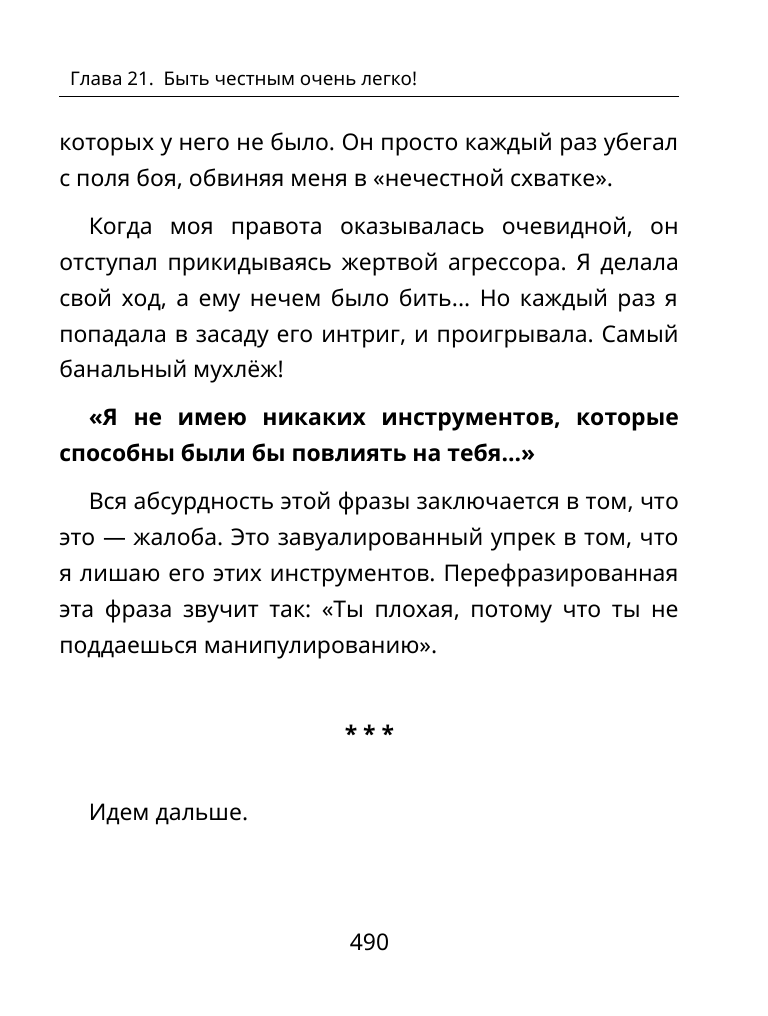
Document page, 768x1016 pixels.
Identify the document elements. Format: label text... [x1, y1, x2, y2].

subtitle * * * [59, 718, 679, 749]
text Вся абсурдность этой фразы заключается в том, что это — жалоба. Это завуалированный упрек в том, что я лишаю его этих инструментов. Перефразированная эта фраза звучит так: «Ты плохая, потому что ты не поддаешься манипулированию». [59, 485, 679, 660]
text Идем дальше. [59, 796, 679, 827]
text Когда моя правота оказывалась очевидной, он отступал прикидываясь жертвой агрессора. Я делала свой ход, а ему нечем было бить... Но каждый раз я попадала в засаду его интриг, и проигрывала. Самый банальный мухлёж! [59, 210, 679, 385]
text «Я не имею никаких инструментов, которые способны были бы повлиять на тебя...» [59, 401, 679, 468]
text которых у него не было. Он просто каждый раз убегал с поля боя, обвиняя меня в «нечестной схватке». [59, 126, 679, 193]
